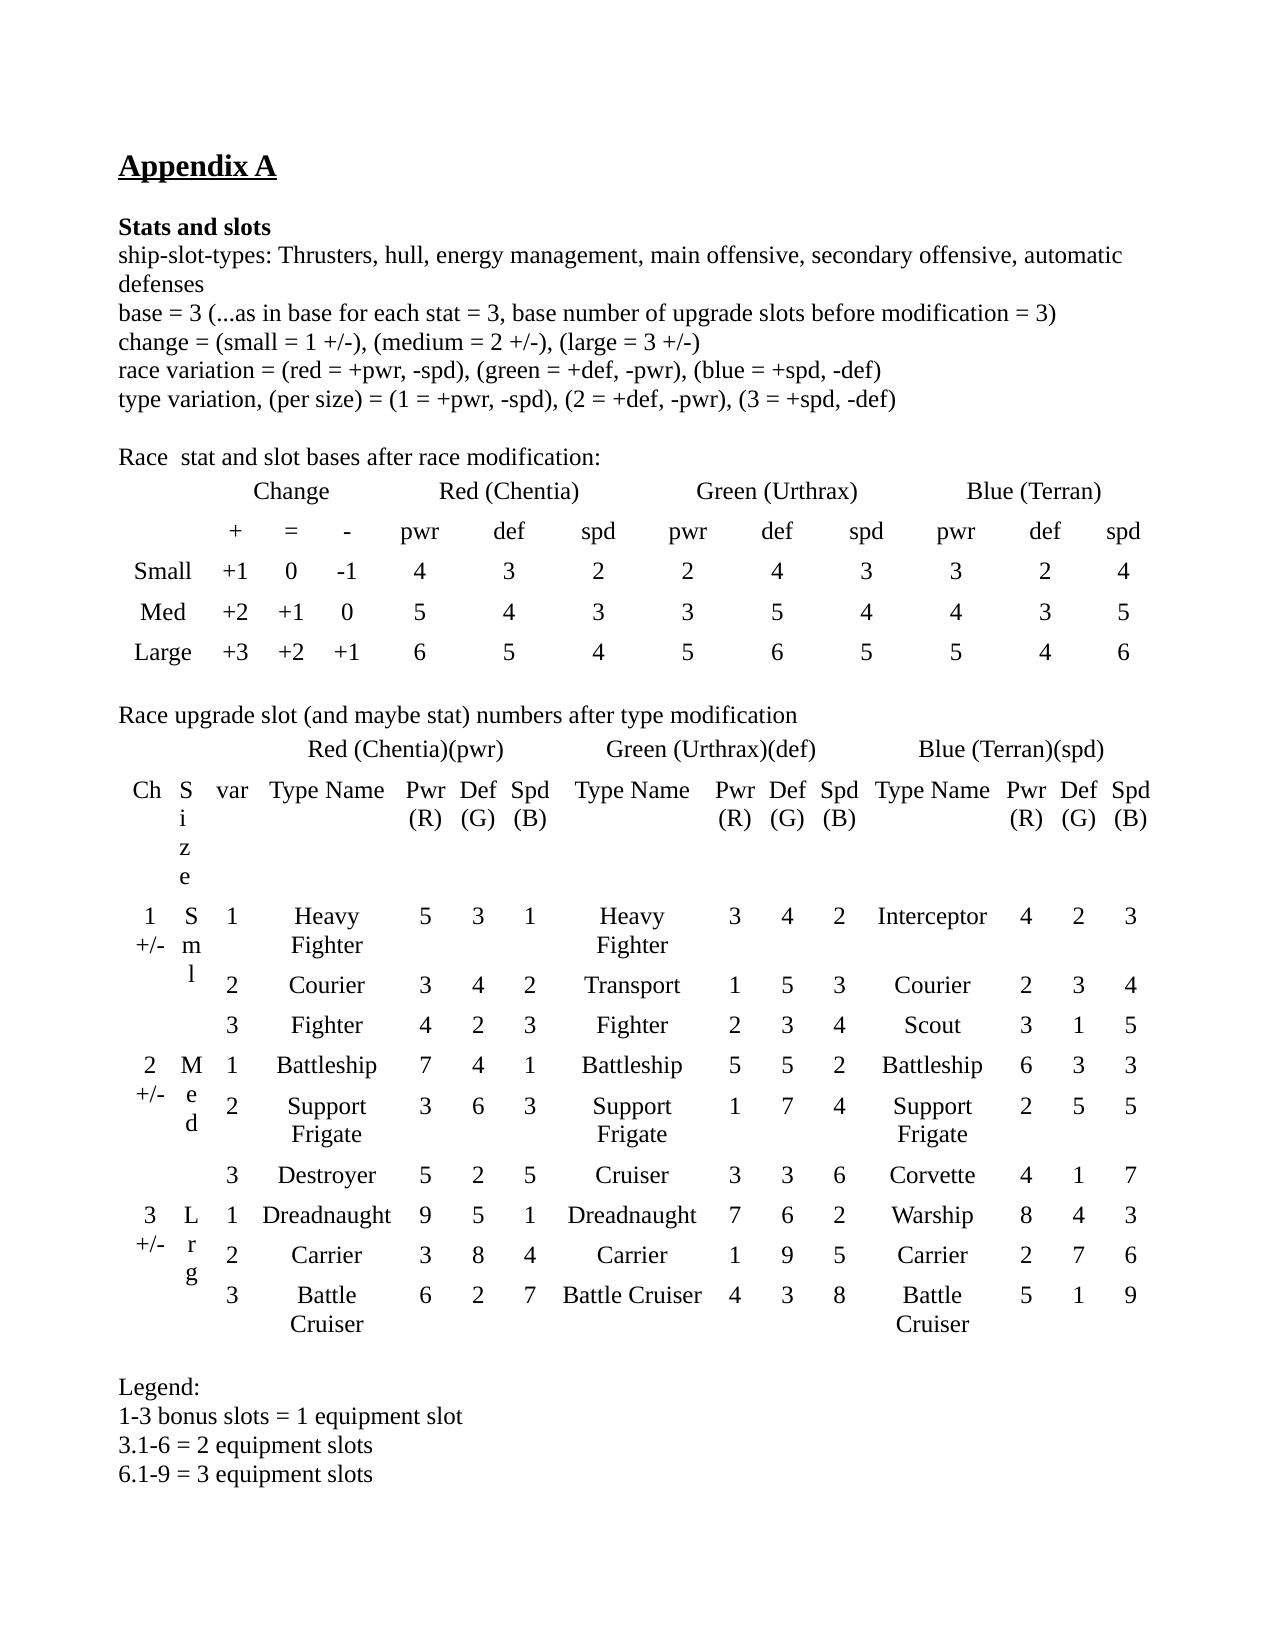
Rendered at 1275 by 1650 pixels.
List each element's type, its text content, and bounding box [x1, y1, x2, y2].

table_cell 4 [1053, 1194, 1104, 1234]
table_cell Scout [866, 1005, 999, 1045]
table_cell Dreadnaught [556, 1194, 708, 1234]
table_cell 4 [504, 1235, 556, 1275]
table_cell Carrier [556, 1235, 708, 1275]
table_cell 2 [999, 965, 1053, 1005]
table_cell 3 [209, 1275, 255, 1344]
table_cell spd [822, 511, 911, 551]
table_header Green (Urthrax)(def) [556, 729, 866, 769]
table_cell spd [554, 511, 643, 551]
table_cell 5 [1053, 1085, 1104, 1154]
table_cell 3 [911, 551, 1000, 591]
table_cell 1 [209, 896, 255, 964]
table_cell 3 [1104, 896, 1157, 964]
table_cell 6 [732, 631, 822, 671]
text type variation, (per size) = (1 = +pwr, -spd), (2 = +def, -pwr), (3 = +spd, -def) [118, 384, 1157, 413]
table_cell Type Name [255, 769, 398, 896]
table_cell Transport [556, 965, 708, 1005]
table_cell Battleship [866, 1045, 999, 1085]
table_cell 3 [399, 1235, 452, 1275]
table_cell Destroyer [255, 1154, 398, 1194]
table_header Green (Urthrax) [643, 470, 911, 511]
table_cell 4 [999, 1154, 1053, 1194]
table_cell 5 [822, 631, 911, 671]
table_cell 4 [999, 896, 1053, 964]
table_header [174, 729, 209, 769]
table_cell Carrier [255, 1235, 398, 1275]
table_cell 0 [319, 591, 375, 631]
table_cell 8 [999, 1194, 1053, 1234]
text Legend: [118, 1372, 1157, 1401]
table_cell def [732, 511, 822, 551]
table_cell Def (G) [1053, 769, 1104, 896]
table_cell Carrier [866, 1235, 999, 1275]
table_cell 3 [813, 965, 866, 1005]
table_cell Type Name [866, 769, 999, 896]
table_cell 5 [1104, 1005, 1157, 1045]
table_cell Warship [866, 1194, 999, 1234]
table_cell Battleship [255, 1045, 398, 1085]
table_cell 1 [1053, 1154, 1104, 1194]
table_cell 4 [911, 591, 1000, 631]
table_cell Spd (B) [504, 769, 556, 896]
table_cell 9 [1104, 1275, 1157, 1344]
table_cell 2 [209, 1235, 255, 1275]
table_cell 2 [1053, 896, 1104, 964]
table_cell Support Frigate [866, 1085, 999, 1154]
table_cell pwr [375, 511, 464, 551]
text 1-3 bonus slots = 1 equipment slot [118, 1401, 1157, 1430]
table_cell 0 [263, 551, 319, 591]
table_cell 7 [708, 1194, 762, 1234]
table_cell Def (G) [762, 769, 813, 896]
table_cell 2 [999, 1085, 1053, 1154]
table_cell Def (G) [453, 769, 503, 896]
table_cell 4 [1000, 631, 1090, 671]
table_cell M e d [174, 1045, 209, 1194]
table_cell Fighter [556, 1005, 708, 1045]
text 6.1-9 = 3 equipment slots [118, 1459, 1157, 1487]
table_cell 2 [453, 1154, 503, 1194]
table_cell 5 [762, 965, 813, 1005]
table_cell +3 [208, 631, 263, 671]
table_cell Corvette [866, 1154, 999, 1194]
table_cell 2 [999, 1235, 1053, 1275]
table_cell pwr [643, 511, 732, 551]
table_cell +1 [263, 591, 319, 631]
table_cell 2 [209, 965, 255, 1005]
table_cell 3 [708, 1154, 762, 1194]
table_header [209, 729, 255, 769]
table_cell 4 [762, 896, 813, 964]
table_cell 7 [1053, 1235, 1104, 1275]
table_cell 4 [464, 591, 554, 631]
table_cell 1 [504, 896, 556, 964]
table_cell 6 [1090, 631, 1157, 671]
table_cell Support Frigate [556, 1085, 708, 1154]
table_cell 5 [1104, 1085, 1157, 1154]
table_cell 3 [762, 1154, 813, 1194]
table_cell Spd (B) [1104, 769, 1157, 896]
table_cell Pwr (R) [399, 769, 452, 896]
table_cell 4 [1104, 965, 1157, 1005]
table_cell 6 [1104, 1235, 1157, 1275]
table_cell 2 [708, 1005, 762, 1045]
table_cell 5 [999, 1275, 1053, 1344]
table_cell Battle Cruiser [866, 1275, 999, 1344]
table_cell Spd (B) [813, 769, 866, 896]
text 3.1-6 = 2 equipment slots [118, 1430, 1157, 1459]
table_cell 9 [399, 1194, 452, 1234]
table_cell S i z e [174, 769, 209, 896]
table_cell 6 [762, 1194, 813, 1234]
table_cell 3 [554, 591, 643, 631]
table_cell Courier [866, 965, 999, 1005]
table_cell 1 [708, 1085, 762, 1154]
table_cell 5 [1090, 591, 1157, 631]
table_cell Large [118, 631, 207, 671]
table_cell 3 [1053, 1045, 1104, 1085]
table_cell Support Frigate [255, 1085, 398, 1154]
table_cell 4 [732, 551, 822, 591]
table_cell 4 [1090, 551, 1157, 591]
table_cell 2 [643, 551, 732, 591]
table_cell - [319, 511, 375, 551]
table_cell 3 [504, 1005, 556, 1045]
table_header Blue (Terran) [911, 470, 1157, 511]
table_cell 4 [554, 631, 643, 671]
table_cell 1 [1053, 1005, 1104, 1045]
table_cell 5 [732, 591, 822, 631]
table_cell 2 [813, 896, 866, 964]
table_cell Pwr (R) [999, 769, 1053, 896]
table_cell Battle Cruiser [556, 1275, 708, 1344]
table_cell 3 +/- [127, 1194, 173, 1344]
table_cell 5 [911, 631, 1000, 671]
table_cell +1 [319, 631, 375, 671]
table_cell 2 [554, 551, 643, 591]
table_cell Battleship [556, 1045, 708, 1085]
table_header Blue (Terran)(spd) [866, 729, 1157, 769]
table_header Red (Chentia) [375, 470, 643, 511]
table_cell 3 [1104, 1194, 1157, 1234]
table_cell 3 [464, 551, 554, 591]
table_cell Interceptor [866, 896, 999, 964]
table_cell 4 [453, 1045, 503, 1085]
table_cell spd [1090, 511, 1157, 551]
table_cell 2 [209, 1085, 255, 1154]
text base = 3 (...as in base for each stat = 3, base number of upgrade slots before modification = 3) [118, 298, 1157, 327]
table_cell 9 [762, 1235, 813, 1275]
table_cell Cruiser [556, 1154, 708, 1194]
table_cell 3 [453, 896, 503, 964]
table_cell 1 [209, 1045, 255, 1085]
text ship-slot-types: Thrusters, hull, energy management, main offensive, secondary offensive, automatic defenses [118, 240, 1157, 298]
table_cell var [209, 769, 255, 896]
table_cell 3 [762, 1005, 813, 1045]
table_cell = [263, 511, 319, 551]
table_cell 5 [464, 631, 554, 671]
text Race stat and slot bases after race modification: [118, 442, 1157, 470]
table_cell 4 [399, 1005, 452, 1045]
text change = (small = 1 +/-), (medium = 2 +/-), (large = 3 +/-) [118, 327, 1157, 355]
table_cell +1 [208, 551, 263, 591]
table_cell 4 [813, 1005, 866, 1045]
table_cell 6 [453, 1085, 503, 1154]
table_cell 6 [999, 1045, 1053, 1085]
table_cell 5 [375, 591, 464, 631]
table_cell Heavy Fighter [556, 896, 708, 964]
table_cell 1 [708, 965, 762, 1005]
text Race upgrade slot (and maybe stat) numbers after type modification [118, 700, 1157, 729]
table_header Red (Chentia)(pwr) [255, 729, 556, 769]
table_header [118, 470, 207, 511]
table_cell -1 [319, 551, 375, 591]
text Appendix A [118, 147, 1157, 183]
table_cell L r g [174, 1194, 209, 1344]
table_cell 2 [813, 1045, 866, 1085]
table_cell 3 [399, 965, 452, 1005]
table_cell 4 [822, 591, 911, 631]
table_cell 2 [453, 1275, 503, 1344]
table_cell Battle Cruiser [255, 1275, 398, 1344]
table_cell 3 [708, 896, 762, 964]
table_cell 6 [813, 1154, 866, 1194]
table_cell +2 [263, 631, 319, 671]
table_header [127, 729, 173, 769]
table_cell 1 [209, 1194, 255, 1234]
table_cell 3 [643, 591, 732, 631]
table_cell 2 [504, 965, 556, 1005]
table_cell 3 [762, 1275, 813, 1344]
table_cell 8 [813, 1275, 866, 1344]
table_cell 3 [1104, 1045, 1157, 1085]
table_cell Med [118, 591, 207, 631]
table_cell 3 [822, 551, 911, 591]
table_cell 7 [762, 1085, 813, 1154]
table_cell Heavy Fighter [255, 896, 398, 964]
table_cell 4 [813, 1085, 866, 1154]
table_cell 1 [1053, 1275, 1104, 1344]
table_cell 3 [1000, 591, 1090, 631]
table_cell 4 [453, 965, 503, 1005]
table_cell 5 [813, 1235, 866, 1275]
table_cell 3 [209, 1154, 255, 1194]
text Stats and slots [118, 212, 1157, 240]
table_cell 3 [209, 1005, 255, 1045]
table_cell Ch [127, 769, 173, 896]
table_cell 4 [708, 1275, 762, 1344]
table_cell 5 [399, 1154, 452, 1194]
table_cell 5 [708, 1045, 762, 1085]
table_cell 5 [762, 1045, 813, 1085]
table_cell 1 [504, 1194, 556, 1234]
table_cell 6 [375, 631, 464, 671]
table_cell 3 [504, 1085, 556, 1154]
table_cell 6 [399, 1275, 452, 1344]
table_cell 5 [453, 1194, 503, 1234]
table_cell Courier [255, 965, 398, 1005]
table_cell pwr [911, 511, 1000, 551]
table_cell Fighter [255, 1005, 398, 1045]
table_cell 8 [453, 1235, 503, 1275]
table_cell 5 [643, 631, 732, 671]
table_cell def [464, 511, 554, 551]
table_cell 2 +/- [127, 1045, 173, 1194]
table_cell 5 [399, 896, 452, 964]
table_cell 1 [504, 1045, 556, 1085]
table_cell Small [118, 551, 207, 591]
table_cell 3 [1053, 965, 1104, 1005]
table_cell 5 [504, 1154, 556, 1194]
table_header Change [208, 470, 375, 511]
table_cell 3 [999, 1005, 1053, 1045]
table_cell Type Name [556, 769, 708, 896]
text race variation = (red = +pwr, -spd), (green = +def, -pwr), (blue = +spd, -def) [118, 355, 1157, 384]
table_cell 3 [399, 1085, 452, 1154]
table_cell 1 [708, 1235, 762, 1275]
table_cell +2 [208, 591, 263, 631]
table_cell def [1000, 511, 1090, 551]
table_cell 2 [813, 1194, 866, 1234]
table_cell Pwr (R) [708, 769, 762, 896]
table_cell 7 [504, 1275, 556, 1344]
table_cell S m l [174, 896, 209, 1045]
table_cell 2 [1000, 551, 1090, 591]
table_cell 1 +/- [127, 896, 173, 1045]
table_cell 4 [375, 551, 464, 591]
table_cell 7 [399, 1045, 452, 1085]
table_cell 2 [453, 1005, 503, 1045]
table_cell [118, 511, 207, 551]
table_cell Dreadnaught [255, 1194, 398, 1234]
table_cell 7 [1104, 1154, 1157, 1194]
table_cell + [208, 511, 263, 551]
